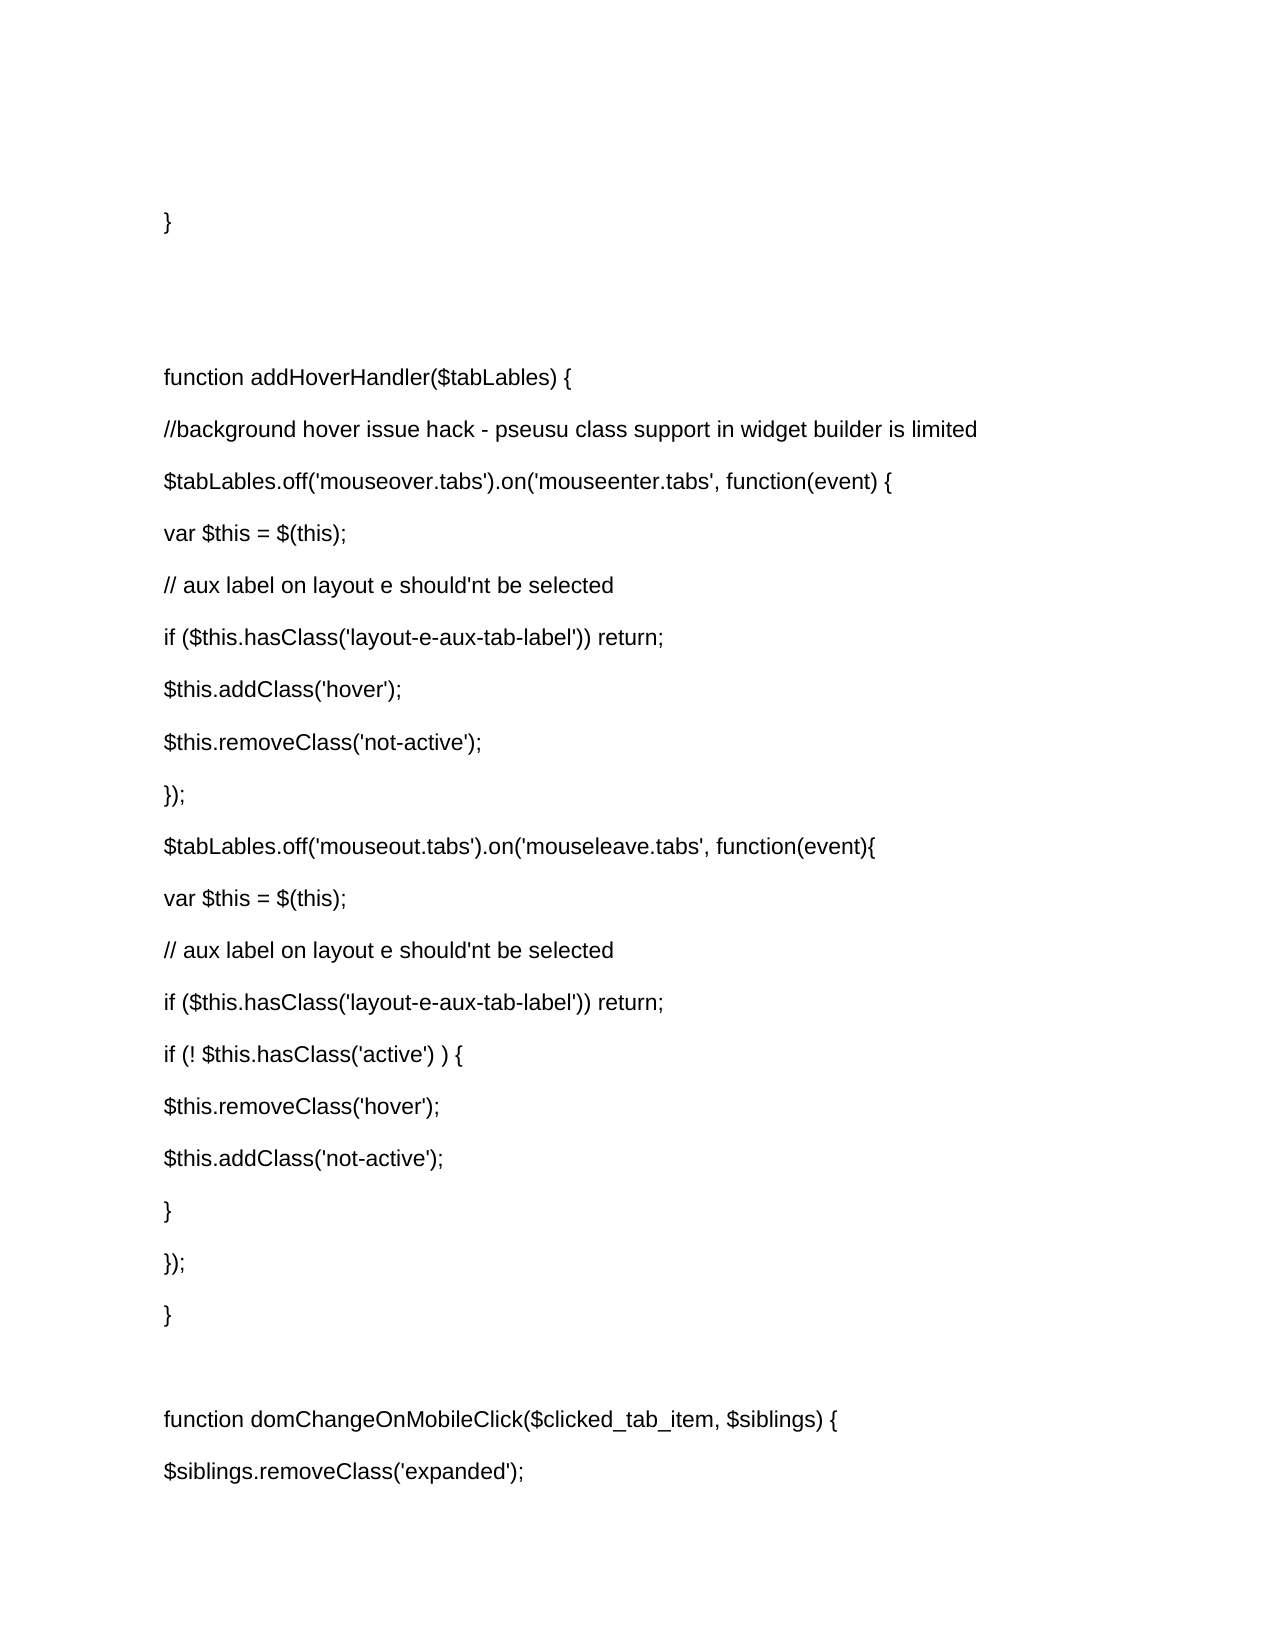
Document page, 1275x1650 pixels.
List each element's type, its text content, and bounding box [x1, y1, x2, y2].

table_cell // aux label on layout e should'nt be selected [153, 562, 1125, 614]
table_cell $this.removeClass('not-active'); [153, 718, 1125, 770]
table_cell if ($this.hasClass('layout-e-aux-tab-label')) return; [153, 979, 1125, 1031]
table_cell $tabLables.off('mouseout.tabs').on('mouseleave.tabs', function(event){ [153, 822, 1125, 874]
table_cell //background hover issue hack - pseusu class support in widget builder is limited [153, 406, 1125, 458]
table_cell function domChangeOnMobileClick($clicked_tab_item, $siblings) { [153, 1395, 1125, 1447]
table_cell }); [153, 770, 1125, 822]
table_cell } [153, 1187, 1125, 1239]
table_cell } [153, 197, 1125, 249]
table_cell $this.addClass('hover'); [153, 666, 1125, 718]
table_cell var $this = $(this); [153, 510, 1125, 562]
table_cell function addHoverHandler($tabLables) { [153, 354, 1125, 406]
table_cell $tabLables.off('mouseover.tabs').on('mouseenter.tabs', function(event) { [153, 458, 1125, 510]
table_cell $this.addClass('not-active'); [153, 1135, 1125, 1187]
table_cell [153, 301, 1125, 353]
table_cell $siblings.removeClass('expanded'); [153, 1447, 1125, 1499]
table_cell [153, 249, 1125, 301]
table_cell [153, 1343, 1125, 1395]
table_cell [153, 150, 1125, 197]
table_cell if (! $this.hasClass('active') ) { [153, 1031, 1125, 1083]
table_cell }); [153, 1239, 1125, 1291]
table_cell // aux label on layout e should'nt be selected [153, 926, 1125, 978]
table_cell if ($this.hasClass('layout-e-aux-tab-label')) return; [153, 614, 1125, 666]
table_cell $this.removeClass('hover'); [153, 1083, 1125, 1135]
table_cell var $this = $(this); [153, 874, 1125, 926]
table_cell } [153, 1291, 1125, 1343]
